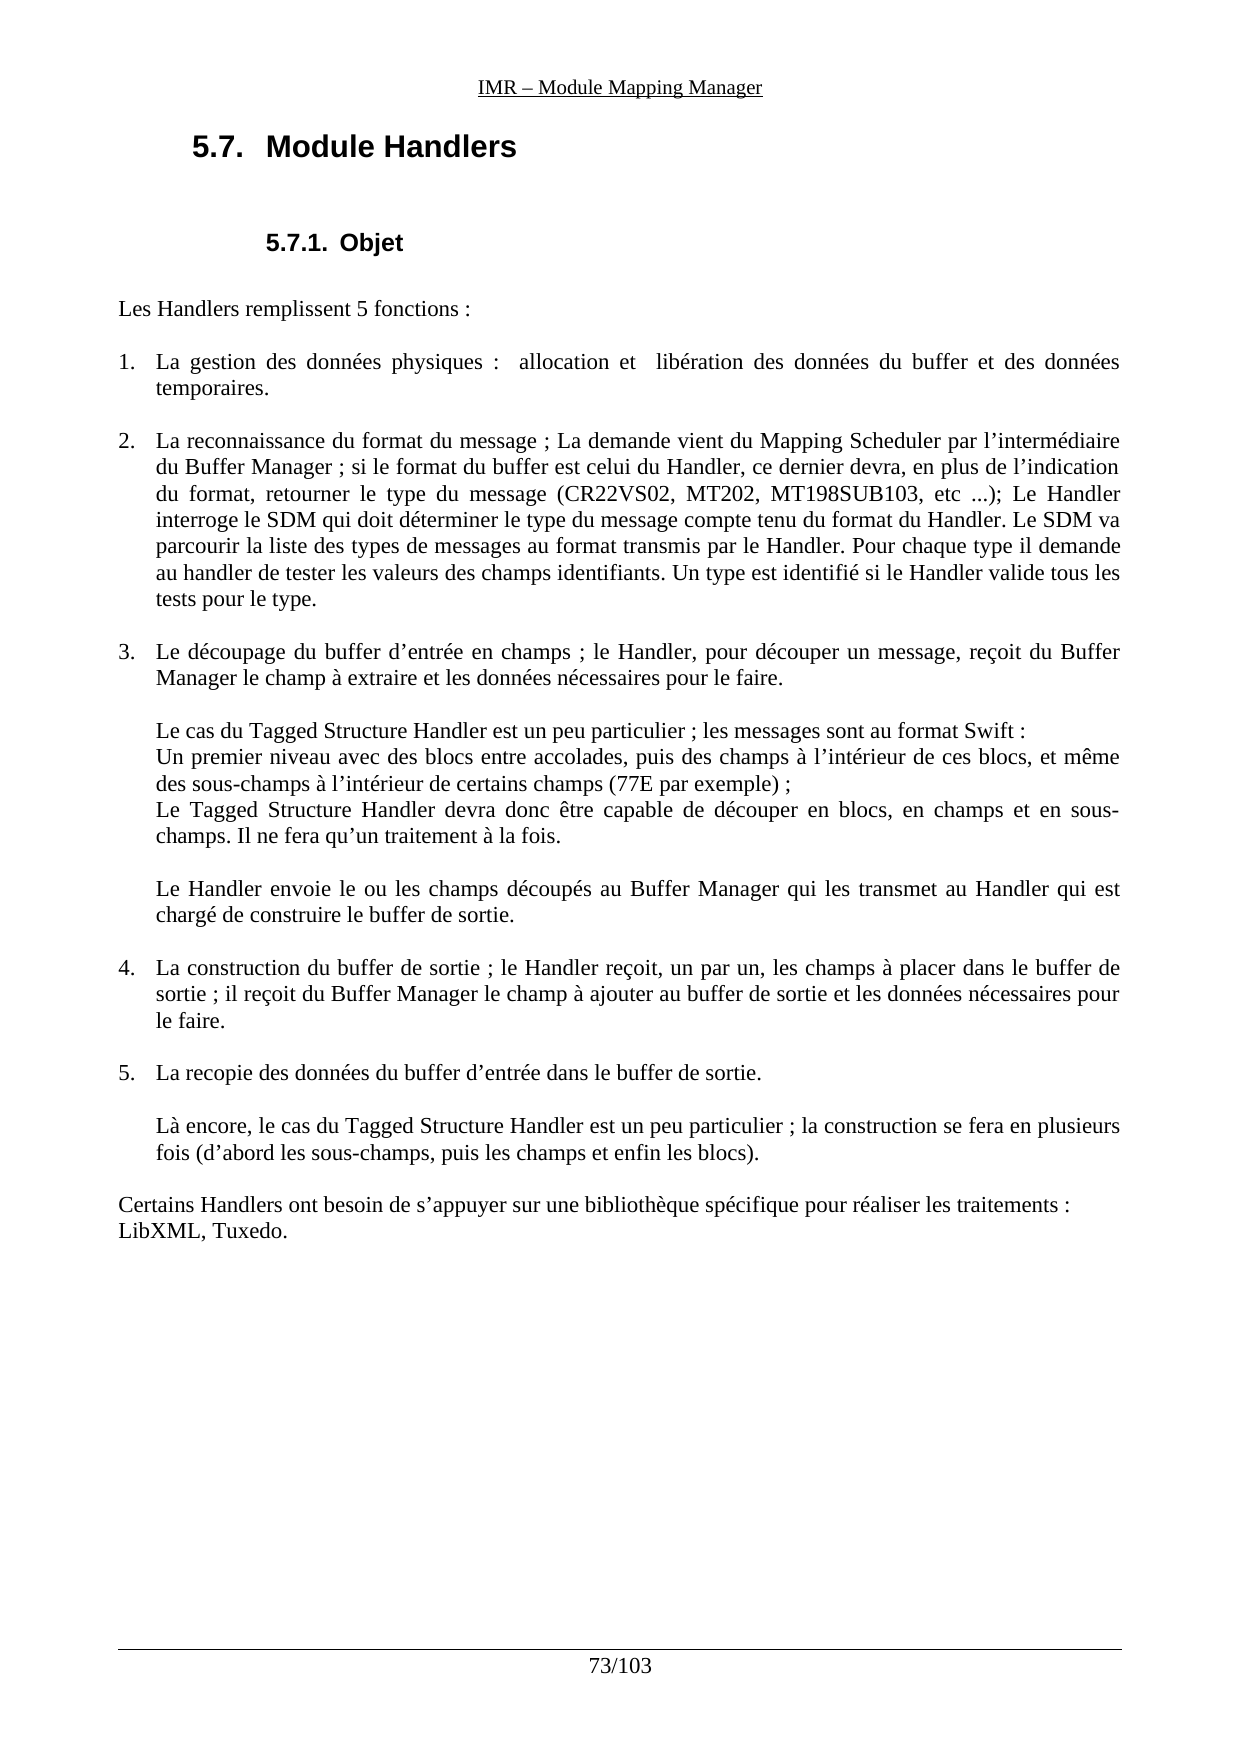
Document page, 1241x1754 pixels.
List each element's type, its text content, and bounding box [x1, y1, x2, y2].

subtitle Objet [266, 228, 1122, 256]
list La reconnaissance du format du message ; La demande vient du Mapping Scheduler par l’intermédiaire du Buffer Manager ; si le format du buffer est celui du Handler, ce dernier devra, en plus de l’indication du format, retourner le type du message (CR22VS02, MT202, MT198SUB103, etc ...); Le Handler interroge le SDM qui doit déterminer le type du message compte tenu du format du Handler. Le SDM va parcourir la liste des types de messages au format transmis par le Handler. Pour chaque type il demande au handler de tester les valeurs des champs identifiants. Un type est identifié si le Handler valide tous les tests pour le type. [118, 427, 1122, 611]
list La recopie des données du buffer d’entrée dans le buffer de sortie. [118, 1059, 1122, 1086]
text Les Handlers remplissent 5 fonctions : [118, 295, 1122, 322]
text Le cas du Tagged Structure Handler est un peu particulier ; les messages sont au format Swift : [156, 717, 1122, 743]
text Là encore, le cas du Tagged Structure Handler est un peu particulier ; la construction se fera en plusieurs fois (d’abord les sous-champs, puis les champs et enfin les blocs). [156, 1112, 1122, 1165]
list Le découpage du buffer d’entrée en champs ; le Handler, pour découper un message, reçoit du Buffer Manager le champ à extraire et les données nécessaires pour le faire. [118, 638, 1122, 691]
list La construction du buffer de sortie ; le Handler reçoit, un par un, les champs à placer dans le buffer de sortie ; il reçoit du Buffer Manager le champ à ajouter au buffer de sortie et les données nécessaires pour le faire. [118, 954, 1122, 1033]
subtitle Module Handlers [192, 128, 1122, 164]
text Le Tagged Structure Handler devra donc être capable de découper en blocs, en champs et en sous-champs. Il ne fera qu’un traitement à la fois. [156, 796, 1122, 849]
text Le Handler envoie le ou les champs découpés au Buffer Manager qui les transmet au Handler qui est chargé de construire le buffer de sortie. [156, 875, 1122, 928]
text Un premier niveau avec des blocs entre accolades, puis des champs à l’intérieur de ces blocs, et même des sous-champs à l’intérieur de certains champs (77E par exemple) ; [156, 743, 1122, 796]
text Certains Handlers ont besoin de s’appuyer sur une bibliothèque spécifique pour réaliser les traitements : [118, 1191, 1122, 1218]
text LibXML, Tuxedo. [118, 1218, 1122, 1244]
list La gestion des données physiques : allocation et libération des données du buffer et des données temporaires. [118, 348, 1122, 401]
